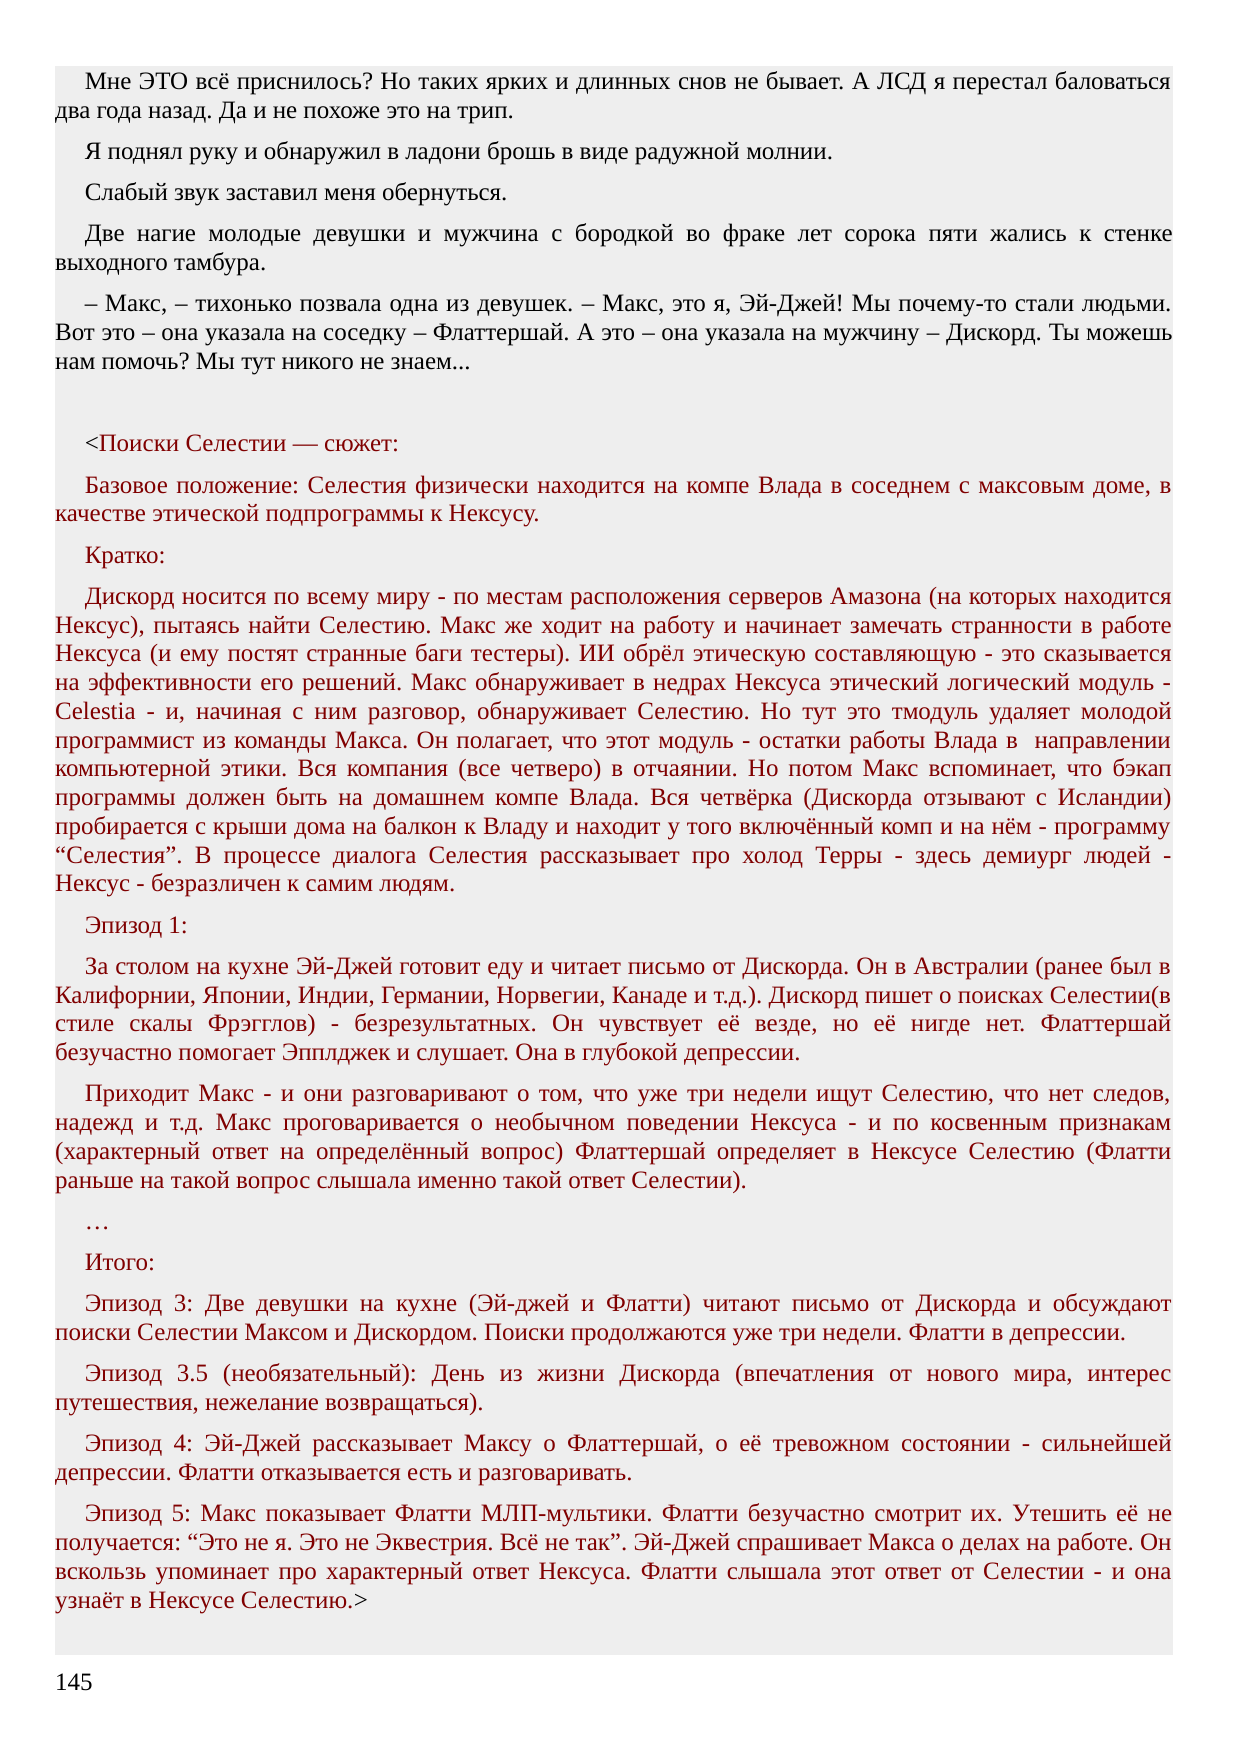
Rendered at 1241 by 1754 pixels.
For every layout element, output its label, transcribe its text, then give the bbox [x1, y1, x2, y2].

text Я поднял руку и обнаружил в ладони брошь в виде радужной молнии. [55, 136, 1173, 165]
text … [55, 1206, 1173, 1235]
text – Макс, – тихонько позвала одна из девушек. – Макс, это я, Эй-Джей! Мы почему-то стали людьми. Вот это – она указала на соседку – Флаттершай. А это – она указала на мужчину – Дискорд. Ты можешь нам помочь? Мы тут никого не знаем... [55, 288, 1173, 375]
text Две нагие молодые девушки и мужчина с бородкой во фраке лет сорока пяти жались к стенке выходного тамбура. [55, 218, 1173, 276]
text Дискорд носится по всему миру - по местам расположения серверов Амазона (на которых находится Нексус), пытаясь найти Селестию. Макс же ходит на работу и начинает замечать странности в работе Нексуса (и ему постят странные баги тестеры). ИИ обрёл этическую составляющую - это сказывается на эффективности его решений. Макс обнаруживает в недрах Нексуса этический логический модуль - Celestia - и, начиная с ним разговор, обнаруживает Селестию. Но тут это тмодуль удаляет молодой программист из команды Макса. Он полагает, что этот модуль - остатки работы Влада в направлении компьютерной этики. Вся компания (все четверо) в отчаянии. Но потом Макс вспоминает, что бэкап программы должен быть на домашнем компе Влада. Вся четвёрка (Дискорда отзывают с Исландии) пробирается с крыши дома на балкон к Владу и находит у того включённый комп и на нём - программу “Селестия”. В процессе диалога Селестия рассказывает про холод Терры - здесь демиург людей - Нексус - безразличен к самим людям. [55, 581, 1173, 897]
text За столом на кухне Эй-Джей готовит еду и читает письмо от Дискорда. Он в Австралии (ранее был в Калифорнии, Японии, Индии, Германии, Норвегии, Канаде и т.д.). Дискорд пишет о поисках Селестии(в стиле скалы Фрэгглов) - безрезультатных. Он чувствует её везде, но её нигде нет. Флаттершай безучастно помогает Эпплджек и слушает. Она в глубокой депрессии. [55, 951, 1173, 1066]
text Эпизод 1: [55, 910, 1173, 938]
text Эпизод 5: Макс показывает Флатти МЛП-мультики. Флатти безучастно смотрит их. Утешить её не получается: “Это не я. Это не Эквестрия. Всё не так”. Эй-Джей спрашивает Макса о делах на работе. Он вскользь упоминает про характерный ответ Нексуса. Флатти слышала этот ответ от Селестии - и она узнаёт в Нексусе Селестию.> [55, 1498, 1173, 1613]
text Итого: [55, 1247, 1173, 1276]
text Эпизод 3.5 (необязательный): День из жизни Дискорда (впечатления от нового мира, интерес путешествия, нежелание возвращаться). [55, 1358, 1173, 1416]
text Кратко: [55, 540, 1173, 568]
text Эпизод 3: Две девушки на кухне (Эй-джей и Флатти) читают письмо от Дискорда и обсуждают поиски Селестии Максом и Дискордом. Поиски продолжаются уже три недели. Флатти в депрессии. [55, 1288, 1173, 1346]
text Мне ЭТО всё приснилось? Но таких ярких и длинных снов не бывает. А ЛСД я перестал баловаться два года назад. Да и не похоже это на трип. [55, 66, 1173, 123]
text <Поиски Селестии — сюжет: [55, 428, 1173, 457]
text Эпизод 4: Эй-Джей рассказывает Максу о Флаттершай, о её тревожном состоянии - сильнейшей депрессии. Флатти отказывается есть и разговаривать. [55, 1428, 1173, 1486]
text Базовое положение: Селестия физически находится на компе Влада в соседнем с максовым доме, в качестве этической подпрограммы к Нексусу. [55, 470, 1173, 527]
text Приходит Макс - и они разговаривают о том, что уже три недели ищут Селестию, что нет следов, надежд и т.д. Макс проговаривается о необычном поведении Нексуса - и по косвенным признакам (характерный ответ на определённый вопрос) Флаттершай определяет в Нексусе Селестию (Флатти раньше на такой вопрос слышала именно такой ответ Селестии). [55, 1078, 1173, 1193]
text Слабый звук заставил меня обернуться. [55, 177, 1173, 206]
